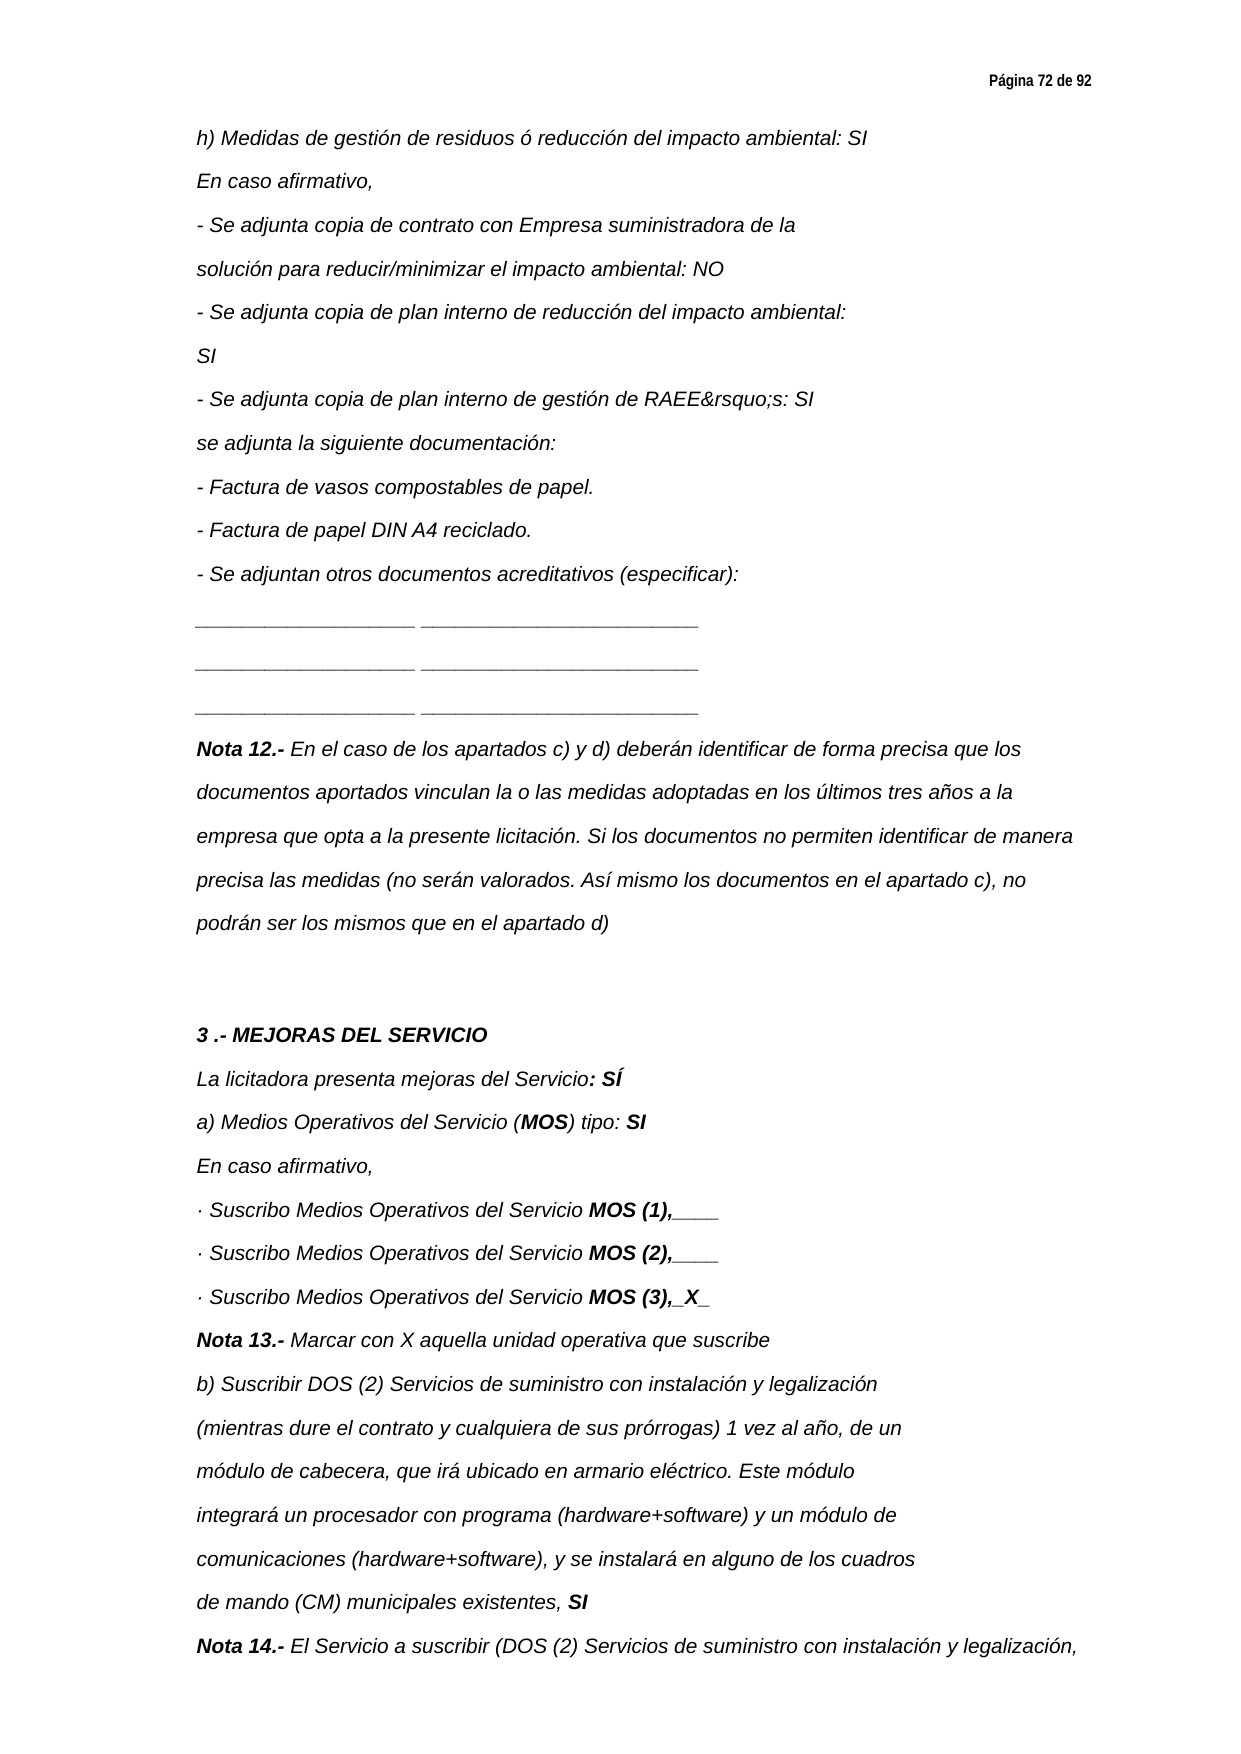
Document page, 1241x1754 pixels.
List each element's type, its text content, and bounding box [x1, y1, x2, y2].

text h) Medidas de gestión de residuos ó reducción del impacto ambiental: SI [118, 120, 1092, 151]
text En caso afirmativo, [118, 1148, 1092, 1179]
text Nota 12.- En el caso de los apartados c) y d) deberán identificar de forma precisa que los [118, 731, 1092, 762]
text comunicaciones (hardware+software), y se instalará en alguno de los cuadros [118, 1541, 1092, 1572]
text 3 .- MEJORAS DEL SERVICIO [118, 1017, 1092, 1048]
text - Se adjunta copia de contrato con Empresa suministradora de la [118, 207, 1092, 238]
text a) Medios Operativos del Servicio (MOS) tipo: SI [118, 1104, 1092, 1136]
text En caso afirmativo, [118, 163, 1092, 194]
text integrará un procesador con programa (hardware+software) y un módulo de [118, 1497, 1092, 1528]
text · Suscribo Medios Operativos del Servicio MOS (3),_X_ [118, 1279, 1092, 1310]
text ___________________ ________________________ [118, 600, 1092, 631]
text de mando (CM) municipales existentes, SI [118, 1584, 1092, 1616]
text (mientras dure el contrato y cualquiera de sus prórrogas) 1 vez al año, de un [118, 1410, 1092, 1441]
text solución para reducir/minimizar el impacto ambiental: NO [118, 251, 1092, 282]
text módulo de cabecera, que irá ubicado en armario eléctrico. Este módulo [118, 1453, 1092, 1485]
text se adjunta la siguiente documentación: [118, 425, 1092, 456]
text ___________________ ________________________ [118, 643, 1092, 674]
text · Suscribo Medios Operativos del Servicio MOS (2),____ [118, 1235, 1092, 1266]
text - Factura de papel DIN A4 reciclado. [118, 512, 1092, 544]
text · Suscribo Medios Operativos del Servicio MOS (1),____ [118, 1192, 1092, 1223]
text precisa las medidas (no serán valorados. Así mismo los documentos en el apartado c), no [118, 862, 1092, 893]
text La licitadora presenta mejoras del Servicio: SÍ [118, 1061, 1092, 1092]
text Nota 14.- El Servicio a suscribir (DOS (2) Servicios de suministro con instalación y legalización, [118, 1628, 1092, 1659]
text - Se adjunta copia de plan interno de reducción del impacto ambiental: [118, 294, 1092, 325]
text SI [118, 338, 1092, 369]
text ___________________ ________________________ [118, 687, 1092, 718]
text empresa que opta a la presente licitación. Si los documentos no permiten identificar de manera [118, 818, 1092, 849]
text documentos aportados vinculan la o las medidas adoptadas en los últimos tres años a la [118, 774, 1092, 806]
text - Se adjunta copia de plan interno de gestión de RAEE&rsquo;s: SI [118, 382, 1092, 413]
text Nota 13.- Marcar con X aquella unidad operativa que suscribe [118, 1323, 1092, 1354]
text - Factura de vasos compostables de papel. [118, 469, 1092, 500]
text - Se adjuntan otros documentos acreditativos (especificar): [118, 556, 1092, 587]
text b) Suscribir DOS (2) Servicios de suministro con instalación y legalización [118, 1366, 1092, 1397]
text podrán ser los mismos que en el apartado d) [118, 905, 1092, 936]
